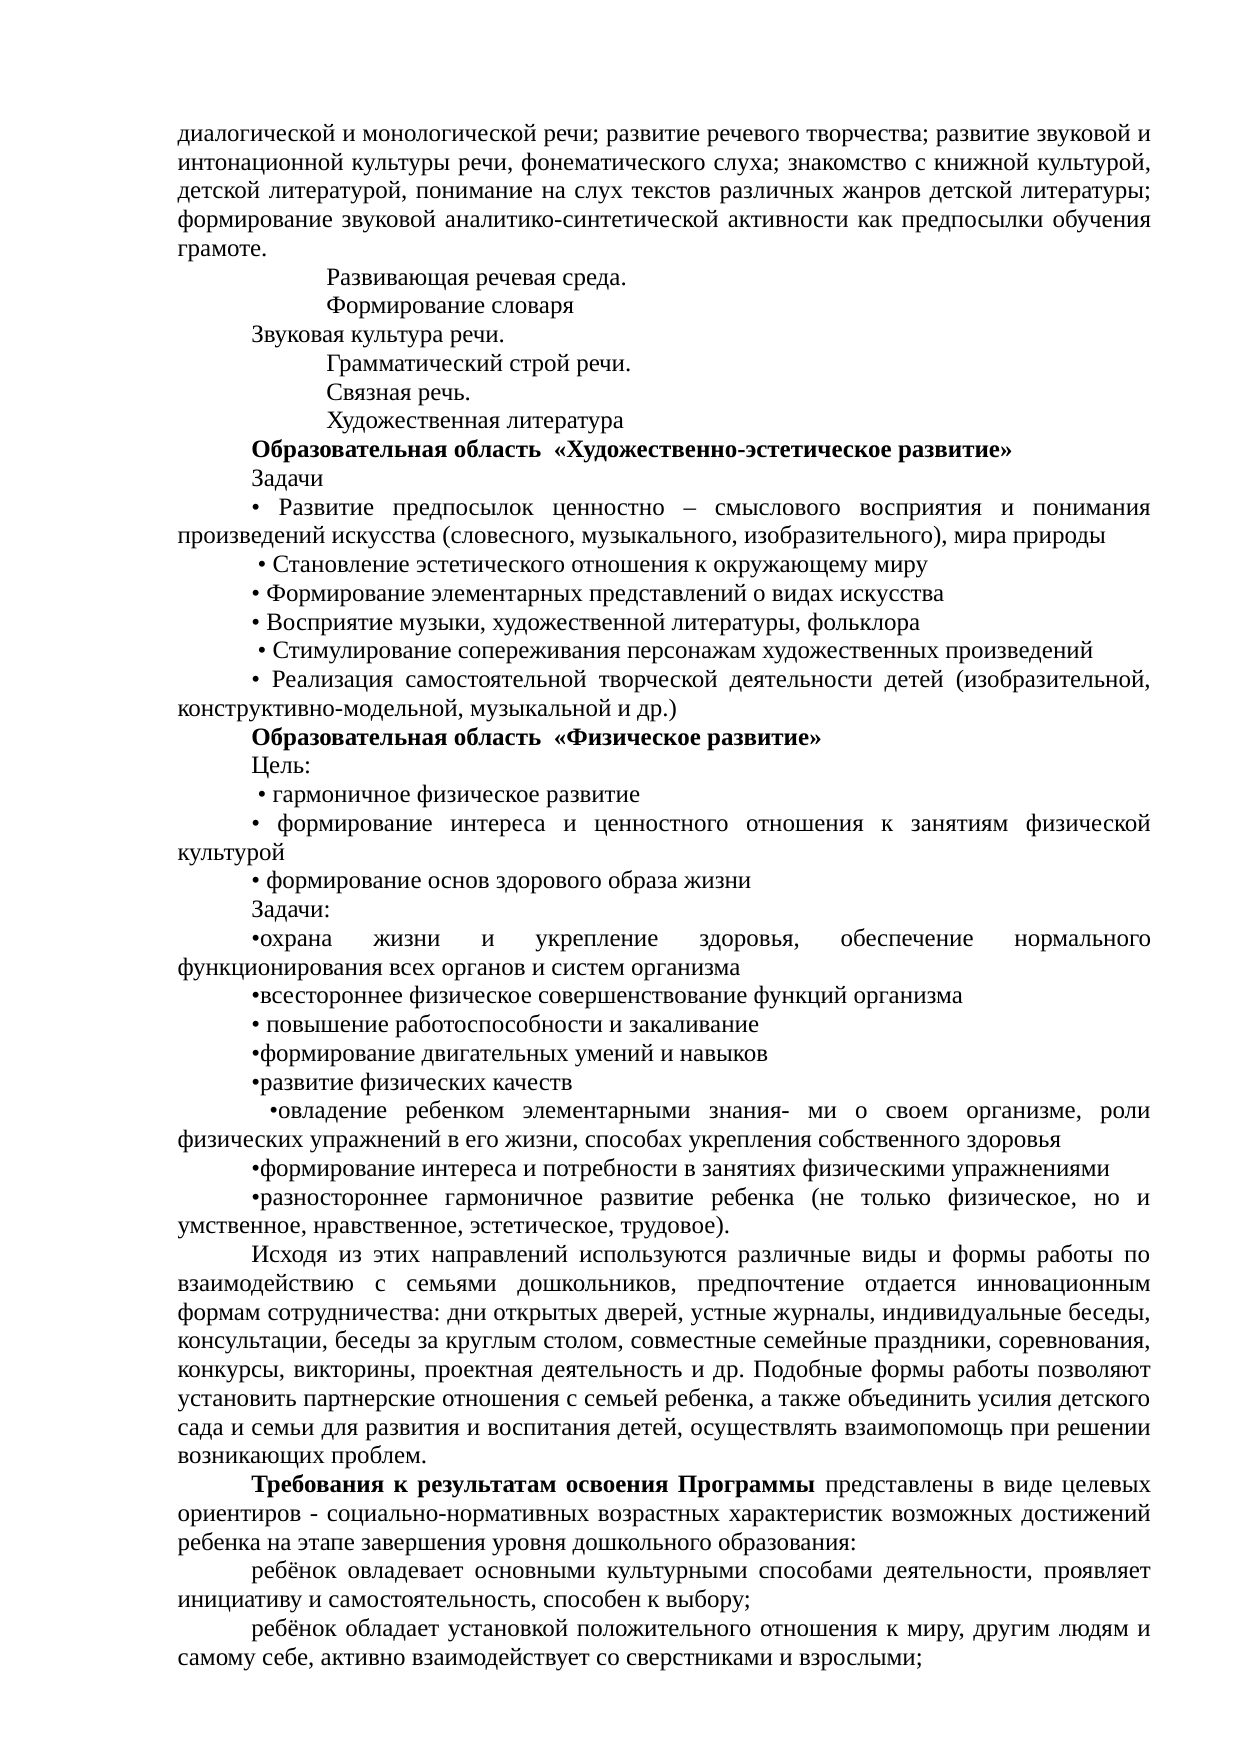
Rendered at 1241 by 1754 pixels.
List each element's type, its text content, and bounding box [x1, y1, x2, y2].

text Связная речь. [177, 377, 1152, 406]
text •охрана жизни и укрепление здоровья, обеспечение нормального функционирования всех органов и систем организма [177, 923, 1152, 981]
text • Реализация самостоятельной творческой деятельности детей (изобразительной, конструктивно-модельной, музыкальной и др.) [177, 664, 1152, 722]
text Цель: [177, 751, 1152, 779]
text •развитие физических качеств [177, 1067, 1152, 1096]
text ребёнок обладает установкой положительного отношения к миру, другим людям и самому себе, активно взаимодействует со сверстниками и взрослыми; [177, 1613, 1152, 1671]
text Задачи [177, 463, 1152, 492]
text •формирование интереса и потребности в занятиях физическими упражнениями [177, 1153, 1152, 1182]
text Формирование словаря [177, 291, 1152, 319]
text • Становление эстетического отношения к окружающему миру [177, 549, 1152, 578]
text •разностороннее гармоничное развитие ребенка (не только физическое, но и умственное, нравственное, эстетическое, трудовое). [177, 1182, 1152, 1239]
text • Стимулирование сопереживания персонажам художественных произведений [177, 636, 1152, 664]
text •формирование двигательных умений и навыков [177, 1038, 1152, 1067]
text • повышение работоспособности и закаливание [177, 1009, 1152, 1038]
text Художественная литература [177, 406, 1152, 434]
text Требования к результатам освоения Программы представлены в виде целевых ориентиров - социально-нормативных возрастных характеристик возможных достижений ребенка на этапе завершения уровня дошкольного образования: [177, 1469, 1152, 1556]
text Исходя из этих направлений используются различные виды и формы работы по взаимодействию с семьями дошкольников, предпочтение отдается инновационным формам сотрудничества: дни открытых дверей, устные журналы, индивидуальные беседы, консультации, беседы за круглым столом, совместные семейные праздники, соревнования, конкурсы, викторины, проектная деятельность и др. Подобные формы работы позволяют установить партнерские отношения с семьей ребенка, а также объединить усилия детского сада и семьи для развития и воспитания детей, осуществлять взаимопомощь при решении возникающих проблем. [177, 1239, 1152, 1469]
text Грамматический строй речи. [177, 348, 1152, 377]
text Задачи: [177, 894, 1152, 923]
text • Развитие предпосылок ценностно – смыслового восприятия и понимания произведений искусства (словесного, музыкального, изобразительного), мира природы [177, 492, 1152, 549]
text • формирование интереса и ценностного отношения к занятиям физической культурой [177, 808, 1152, 866]
text •овладение ребенком элементарными знания- ми о своем организме, роли физических упражнений в его жизни, способах укрепления собственного здоровья [177, 1096, 1152, 1153]
text • гармоничное физическое развитие [177, 779, 1152, 808]
text Звуковая культура речи. [177, 319, 1152, 348]
text диалогической и монологической речи; развитие речевого творчества; развитие звуковой и интонационной культуры речи, фонематического слуха; знакомство с книжной культурой, детской литературой, понимание на слух текстов различных жанров детской литературы; формирование звуковой аналитико-синтетической активности как предпосылки обучения грамоте. [177, 118, 1152, 262]
text ребёнок овладевает основными культурными способами деятельности, проявляет инициативу и самостоятельность, способен к выбору; [177, 1556, 1152, 1613]
text • формирование основ здорового образа жизни [177, 866, 1152, 894]
text • Формирование элементарных представлений о видах искусства [177, 578, 1152, 607]
text Образовательная область «Художественно-эстетическое развитие» [177, 434, 1152, 463]
text •всестороннее физическое совершенствование функций организма [177, 981, 1152, 1009]
text Образовательная область «Физическое развитие» [177, 722, 1152, 751]
text • Восприятие музыки, художественной литературы, фольклора [177, 607, 1152, 636]
text Развивающая речевая среда. [177, 262, 1152, 291]
